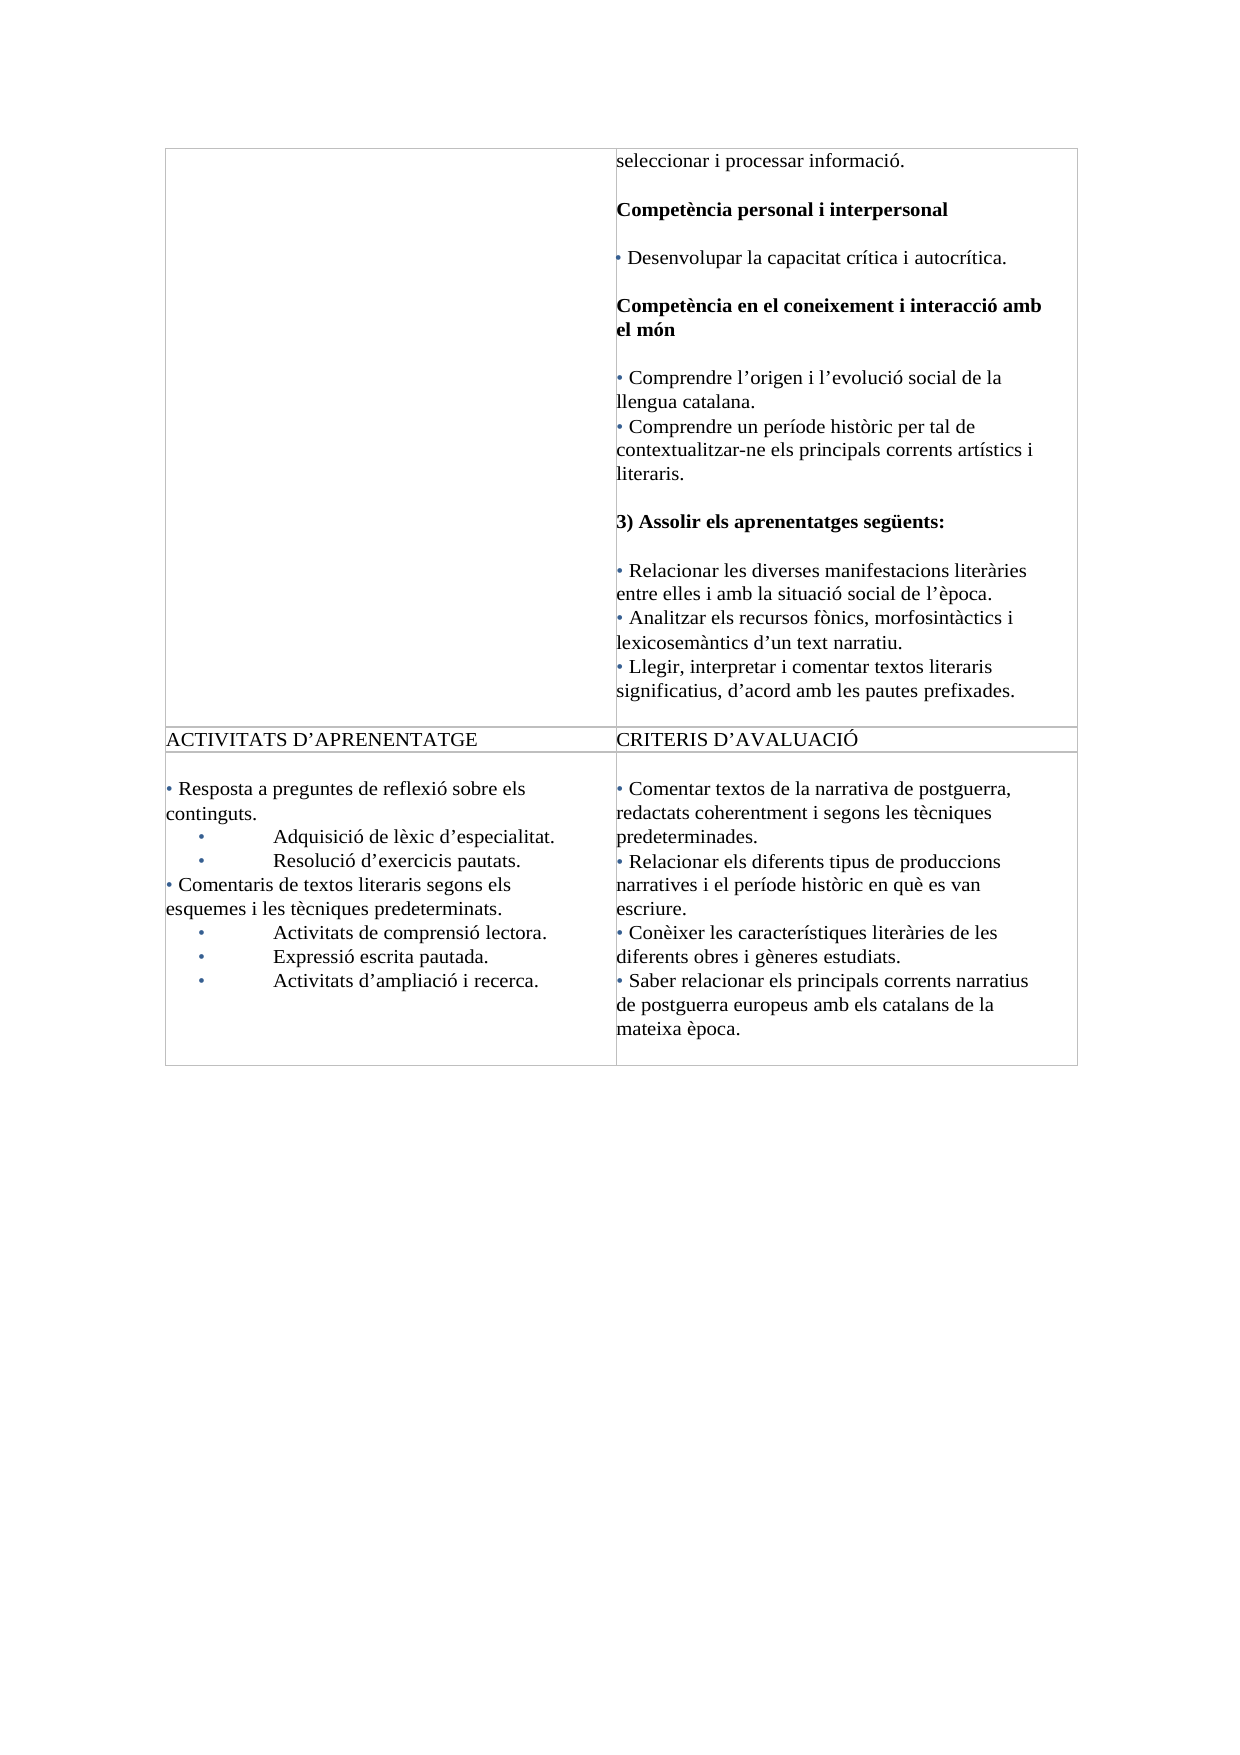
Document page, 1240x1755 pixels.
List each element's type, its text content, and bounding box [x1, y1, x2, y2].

table_header [166, 149, 616, 726]
table_cell ACTIVITATS D’APRENENTATGE [166, 728, 616, 751]
table_cell CRITERIS D’AVALUACIÓ [617, 728, 1077, 751]
table_header seleccionar i processar informació. Competència personal i interpersonal Desenvolupar la capacitat crítica i autocrítica. Competència en el coneixement i interacció amb el món Comprendre l’origen i l’evolució social de la llengua catalana. Comprendre un període històric per tal de contextualitzar-ne els principals corrents artístics i literaris. 3) Assolir els aprenentatges següents: Relacionar les diverses manifestacions literàries entre elles i amb la situació social de l’època. Analitzar els recursos fònics, morfosintàctics i lexicosemàntics d’un text narratiu. Llegir, interpretar i comentar textos literaris significatius, d’acord amb les pautes prefixades. [617, 149, 1077, 726]
table_cell Resposta a preguntes de reflexió sobre els continguts. Adquisició de lèxic d’especialitat. Resolució d’exercicis pautats. Comentaris de textos literaris segons els esquemes i les tècniques predeterminats. Activitats de comprensió lectora. Expressió escrita pautada. Activitats d’ampliació i recerca. [166, 753, 616, 1065]
table_cell Comentar textos de la narrativa de postguerra, redactats coherentment i segons les tècniques predeterminades. Relacionar els diferents tipus de produccions narratives i el període històric en què es van escriure. Conèixer les característiques literàries de les diferents obres i gèneres estudiats. Saber relacionar els principals corrents narratius de postguerra europeus amb els catalans de la mateixa època. [617, 753, 1077, 1065]
